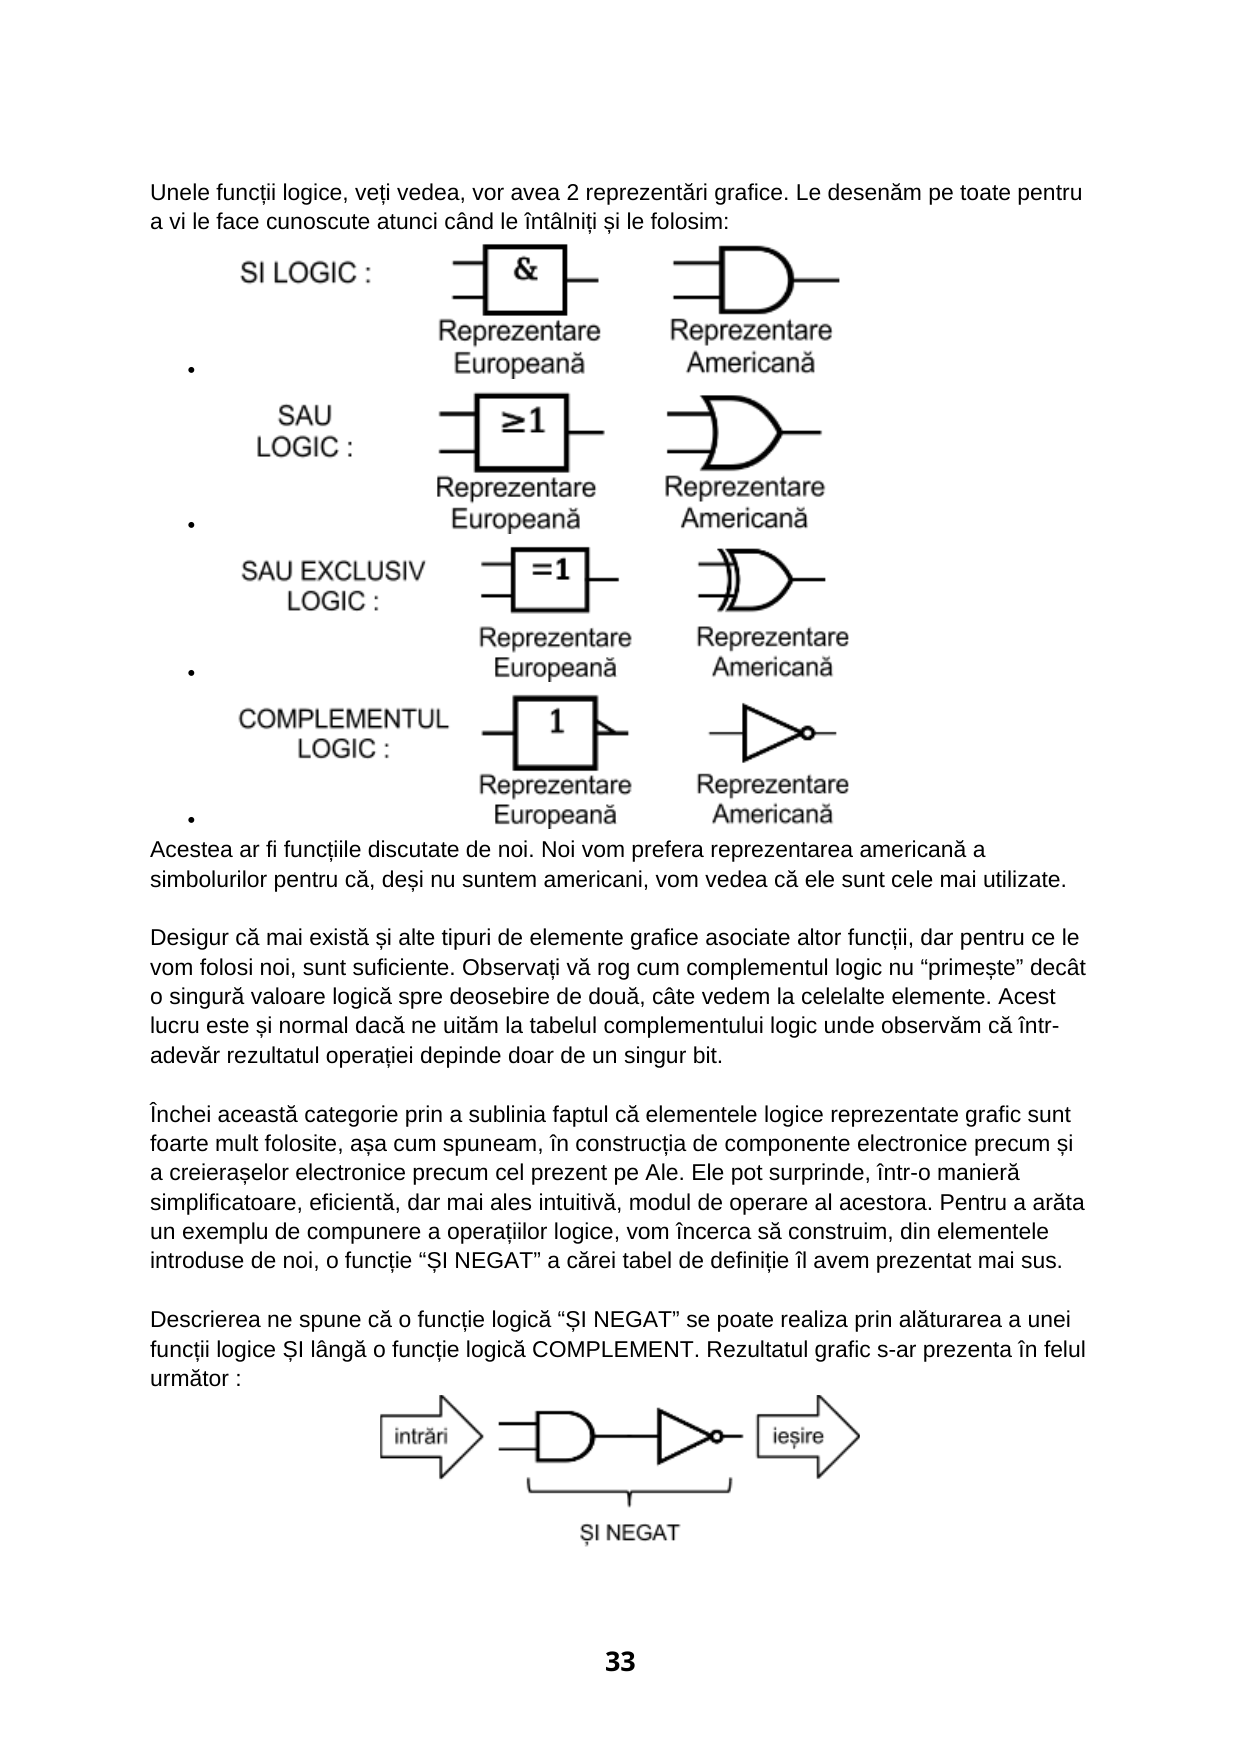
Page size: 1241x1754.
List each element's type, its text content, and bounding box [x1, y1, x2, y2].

text Închei această categorie prin a sublinia faptul că elementele logice reprezentate grafic sunt foarte mult folosite, așa cum spuneam, în construcția de componente electronice precum și a creierașelor electronice precum cel prezent pe Ale. Ele pot surprinde, într-o manieră simplificatoare, eficientă, dar mai ales intuitivă, modul de operare al acestora. Pentru a arăta un exemplu de compunere a operațiilor logice, vom încerca să construim, din elementele introduse de noi, o funcție “ȘI NEGAT” a cărei tabel de definiție îl avem prezentat mai sus. [150, 1101, 1091, 1274]
text Acestea ar fi funcțiile discutate de noi. Noi vom prefera reprezentarea americană a simbolurilor pentru că, deși nu suntem americani, vom vedea că ele sunt cele mai utilizate. [150, 837, 1091, 892]
picture [380, 1395, 860, 1561]
picture [225, 387, 830, 534]
text Unele funcții logice, veți vedea, vor avea 2 reprezentări grafice. Le desenăm pe toate pentru a vi le face cunoscute atunci când le întâlniți și le folosim: [150, 179, 1091, 234]
picture [225, 541, 849, 682]
text Descrierea ne spune că o funcție logică “ȘI NEGAT” se poate realiza prin alăturarea a unei funcții logice ȘI lângă o funcție logică COMPLEMENT. Rezultatul grafic s-ar prezenta în felul următor : [150, 1307, 1091, 1391]
picture [225, 238, 849, 379]
text Desigur că mai există și alte tipuri de elemente grafice asociate altor funcții, dar pentru ce le vom folosi noi, sunt suficiente. Observați vă rog cum complementul logic nu “primește” decât o singură valoare logică spre deosebire de două, câte vedem la celelalte elemente. Acest lucru este și normal dacă ne uităm la tabelul complementului logic unde observăm că într-adevăr rezultatul operației depinde doar de un singur bit. [150, 925, 1091, 1068]
picture [225, 689, 849, 829]
